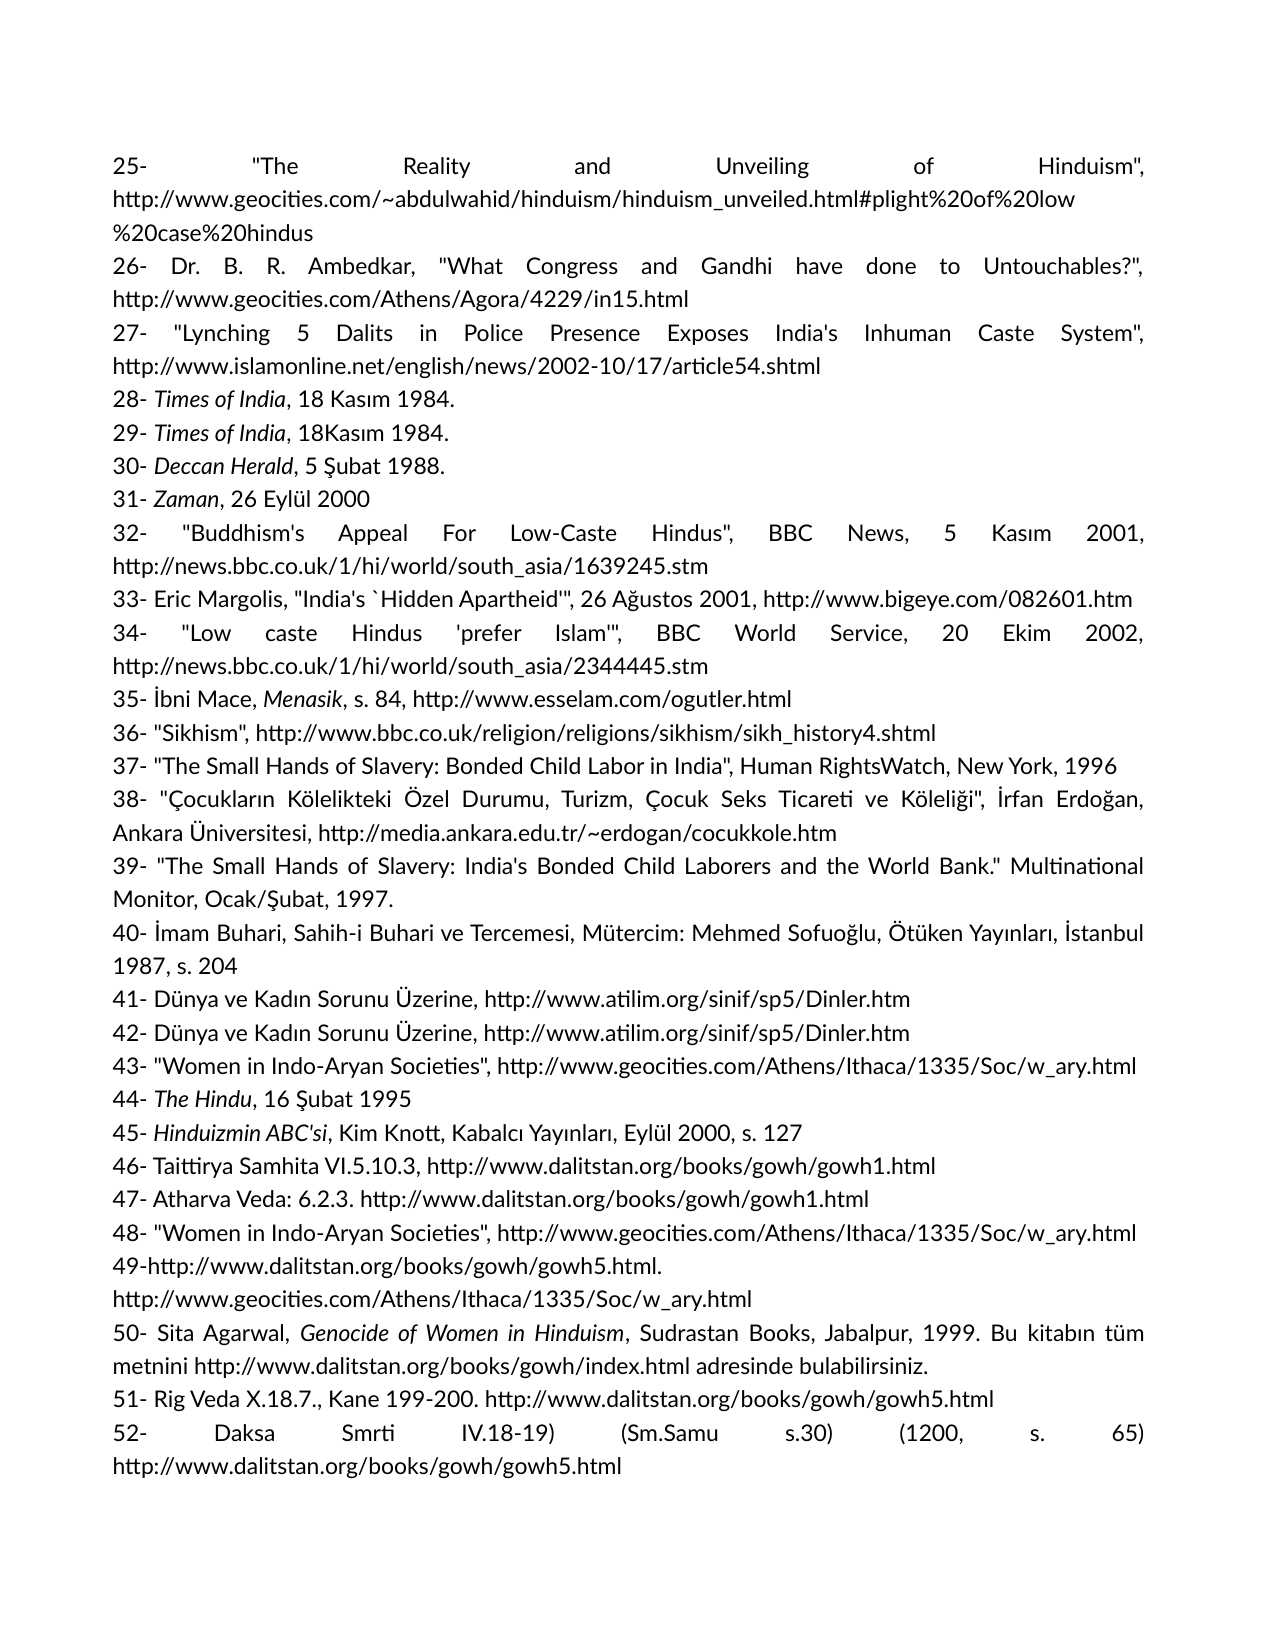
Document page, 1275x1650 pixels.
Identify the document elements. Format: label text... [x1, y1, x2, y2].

text 37- "The Small Hands of Slavery: Bonded Child Labor in India", Human RightsWatch, New York, 1996 [112, 748, 1145, 781]
text 26- Dr. B. R. Ambedkar, "What Congress and Gandhi have done to Untouchables?", http://www.geocities.com/Athens/Agora/4229/in15.html [112, 248, 1145, 314]
text 46- Taittirya Samhita VI.5.10.3, http://www.dalitstan.org/books/gowh/gowh1.html [112, 1148, 1145, 1181]
text 30- Deccan Herald, 5 Şubat 1988. [112, 448, 1145, 481]
text 27- "Lynching 5 Dalits in Police Presence Exposes India's Inhuman Caste System", http://www.islamonline.net/english/news/2002-10/17/article54.shtml [112, 314, 1145, 381]
text 33- Eric Margolis, "India's `Hidden Apartheid'", 26 Ağustos 2001, http://www.bigeye.com/082601.htm [112, 581, 1145, 614]
text 43- "Women in Indo-Aryan Societies", http://www.geocities.com/Athens/Ithaca/1335/Soc/w_ary.html [112, 1048, 1145, 1081]
text 36- "Sikhism", http://www.bbc.co.uk/religion/religions/sikhism/sikh_history4.shtml [112, 714, 1145, 748]
text 28- Times of India, 18 Kasım 1984. [112, 381, 1145, 414]
text 25- "The Reality and Unveiling of Hinduism", http://www.geocities.com/~abdulwahid/hinduism/hinduism_unveiled.html#plight%20of%20low%20case%20hindus [112, 148, 1145, 248]
text 29- Times of India, 18Kasım 1984. [112, 414, 1145, 448]
text 45- Hinduizmin ABC'si, Kim Knott, Kabalcı Yayınları, Eylül 2000, s. 127 [112, 1114, 1145, 1148]
text 51- Rig Veda X.18.7., Kane 199-200. http://www.dalitstan.org/books/gowh/gowh5.html [112, 1381, 1145, 1414]
text 32- "Buddhism's Appeal For Low-Caste Hindus", BBC News, 5 Kasım 2001, http://news.bbc.co.uk/1/hi/world/south_asia/1639245.stm [112, 514, 1145, 581]
text 48- "Women in Indo-Aryan Societies", http://www.geocities.com/Athens/Ithaca/1335/Soc/w_ary.html [112, 1214, 1145, 1248]
text 39- "The Small Hands of Slavery: India's Bonded Child Laborers and the World Bank." Multinational Monitor, Ocak/Şubat, 1997. [112, 848, 1145, 914]
text 35- İbni Mace, Menasik, s. 84, http://www.esselam.com/ogutler.html [112, 681, 1145, 714]
text 41- Dünya ve Kadın Sorunu Üzerine, http://www.atilim.org/sinif/sp5/Dinler.htm [112, 981, 1145, 1014]
text 44- The Hindu, 16 Şubat 1995 [112, 1081, 1145, 1114]
text 40- İmam Buhari, Sahih-i Buhari ve Tercemesi, Mütercim: Mehmed Sofuoğlu, Ötüken Yayınları, İstanbul 1987, s. 204 [112, 914, 1145, 981]
text 52- Daksa Smrti IV.18-19) (Sm.Samu s.30) (1200, s. 65) http://www.dalitstan.org/books/gowh/gowh5.html [112, 1414, 1145, 1481]
text 42- Dünya ve Kadın Sorunu Üzerine, http://www.atilim.org/sinif/sp5/Dinler.htm [112, 1014, 1145, 1048]
text 31- Zaman, 26 Eylül 2000 [112, 481, 1145, 514]
text 38- "Çocukların Kölelikteki Özel Durumu, Turizm, Çocuk Seks Ticareti ve Köleliği", İrfan Erdoğan, Ankara Üniversitesi, http://media.ankara.edu.tr/~erdogan/cocukkole.htm [112, 781, 1145, 848]
text 47- Atharva Veda: 6.2.3. http://www.dalitstan.org/books/gowh/gowh1.html [112, 1181, 1145, 1214]
text 49-http://www.dalitstan.org/books/gowh/gowh5.html. http://www.geocities.com/Athens/Ithaca/1335/Soc/w_ary.html [112, 1248, 1145, 1314]
text 50- Sita Agarwal, Genocide of Women in Hinduism, Sudrastan Books, Jabalpur, 1999. Bu kitabın tüm metnini http://www.dalitstan.org/books/gowh/index.html adresinde bulabilirsiniz. [112, 1314, 1145, 1381]
text 34- "Low caste Hindus 'prefer Islam'", BBC World Service, 20 Ekim 2002, http://news.bbc.co.uk/1/hi/world/south_asia/2344445.stm [112, 614, 1145, 681]
